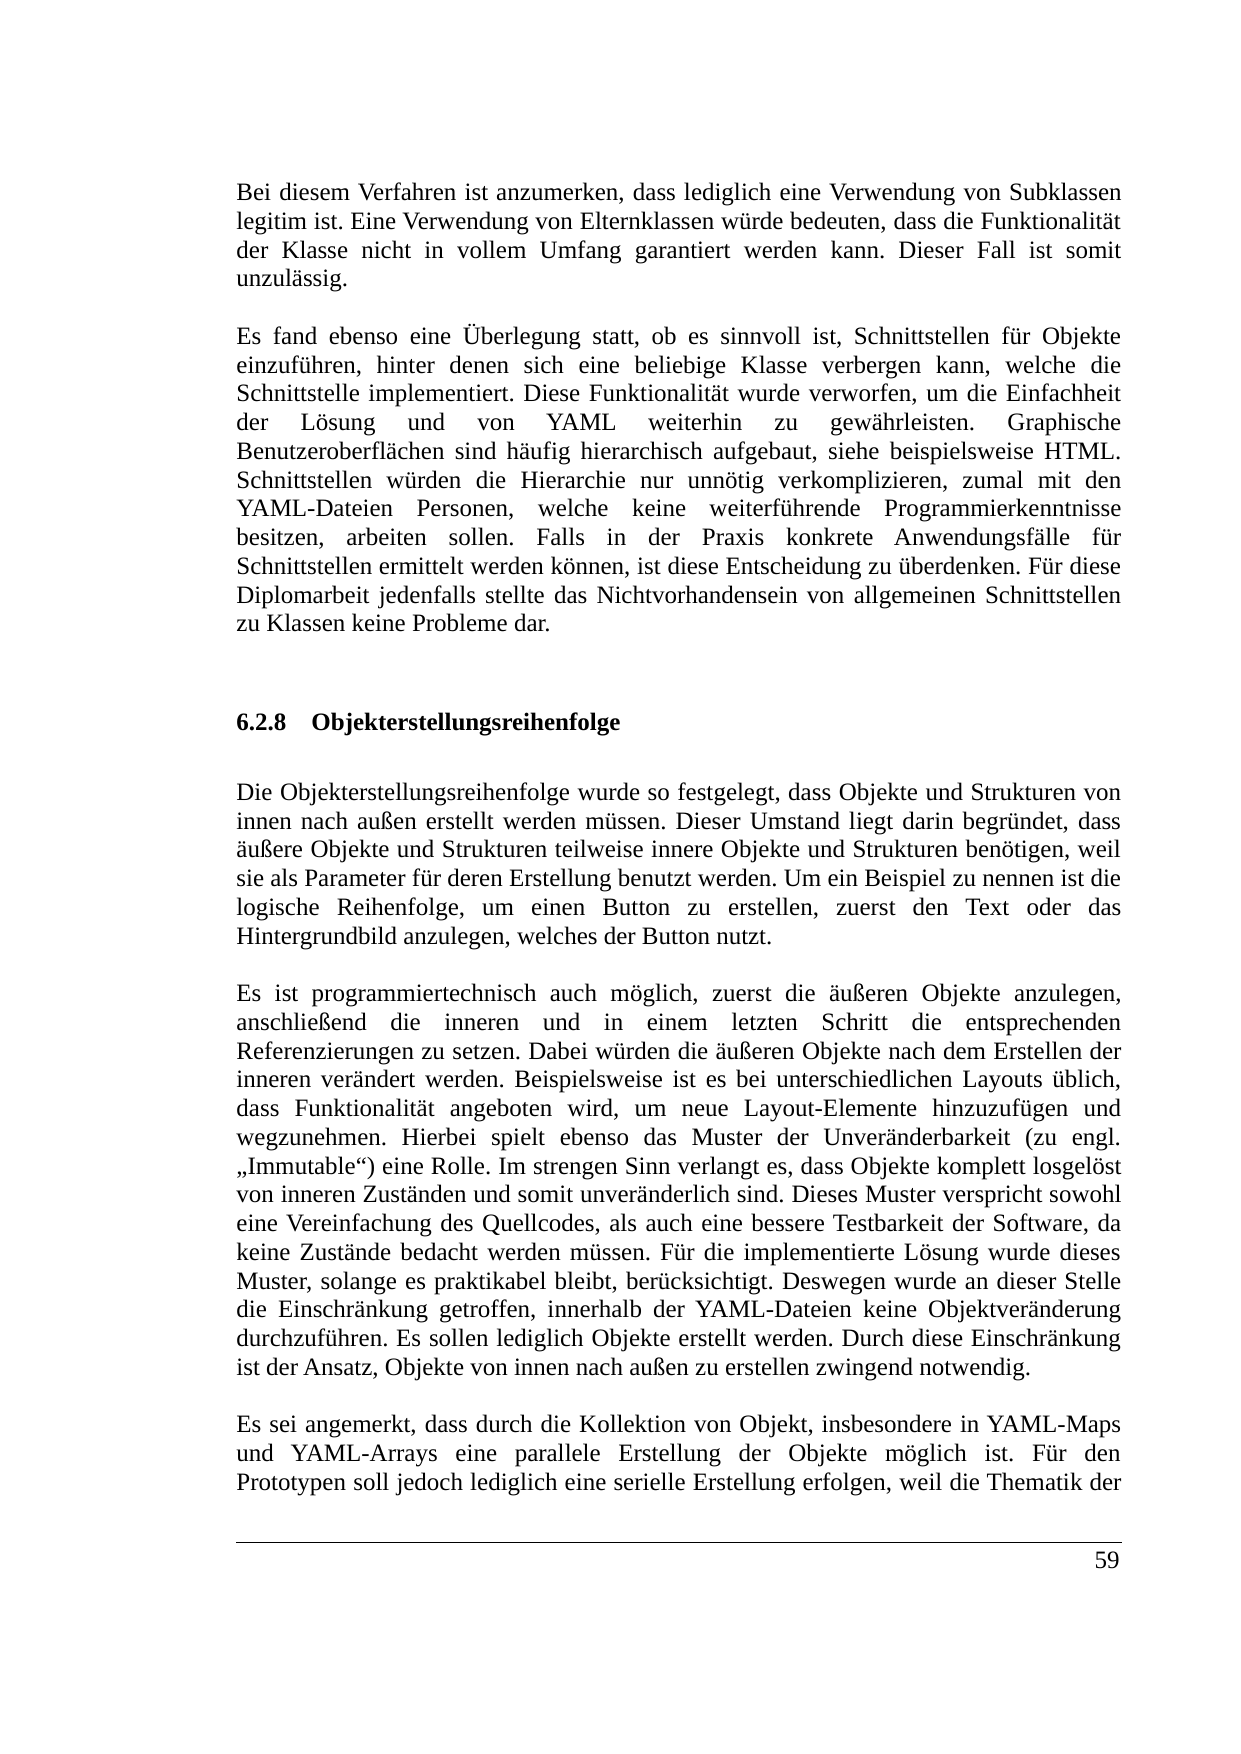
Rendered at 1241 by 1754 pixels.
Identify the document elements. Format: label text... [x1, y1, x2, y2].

text Bei diesem Verfahren ist anzumerken, dass lediglich eine Verwendung von Subklassen legitim ist. Eine Verwendung von Elternklassen würde bedeuten, dass die Funktionalität der Klasse nicht in vollem Umfang garantiert werden kann. Dieser Fall ist somit unzulässig. [236, 177, 1122, 292]
text Es ist programmiertechnisch auch möglich, zuerst die äußeren Objekte anzulegen, anschließend die inneren und in einem letzten Schritt die entsprechenden Referenzierungen zu setzen. Dabei würden die äußeren Objekte nach dem Erstellen der inneren verändert werden. Beispielsweise ist es bei unterschiedlichen Layouts üblich, dass Funktionalität angeboten wird, um neue Layout-Elemente hinzuzufügen und wegzunehmen. Hierbei spielt ebenso das Muster der Unveränderbarkeit (zu engl. „Immutable“) eine Rolle. Im strengen Sinn verlangt es, dass Objekte komplett losgelöst von inneren Zuständen und somit unveränderlich sind. Dieses Muster verspricht sowohl eine Vereinfachung des Quellcodes, als auch eine bessere Testbarkeit der Software, da keine Zustände bedacht werden müssen. Für die implementierte Lösung wurde dieses Muster, solange es praktikabel bleibt, berücksichtigt. Deswegen wurde an dieser Stelle die Einschränkung getroffen, innerhalb der YAML-Dateien keine Objektveränderung durchzuführen. Es sollen lediglich Objekte erstellt werden. Durch diese Einschränkung ist der Ansatz, Objekte von innen nach außen zu erstellen zwingend notwendig. [236, 978, 1122, 1381]
subtitle Objekterstellungsreihenfolge [236, 707, 1122, 736]
text Es fand ebenso eine Überlegung statt, ob es sinnvoll ist, Schnittstellen für Objekte einzuführen, hinter denen sich eine beliebige Klasse verbergen kann, welche die Schnittstelle implementiert. Diese Funktionalität wurde verworfen, um die Einfachheit der Lösung und von YAML weiterhin zu gewährleisten. Graphische Benutzeroberflächen sind häufig hierarchisch aufgebaut, siehe beispielsweise HTML. Schnittstellen würden die Hierarchie nur unnötig verkomplizieren, zumal mit den YAML-Dateien Personen, welche keine weiterführende Programmierkenntnisse besitzen, arbeiten sollen. Falls in der Praxis konkrete Anwendungsfälle für Schnittstellen ermittelt werden können, ist diese Entscheidung zu überdenken. Für diese Diplomarbeit jedenfalls stellte das Nichtvorhandensein von allgemeinen Schnittstellen zu Klassen keine Probleme dar. [236, 321, 1122, 637]
text Es sei angemerkt, dass durch die Kollektion von Objekt, insbesondere in YAML-Maps und YAML-Arrays eine parallele Erstellung der Objekte möglich ist. Für den Prototypen soll jedoch lediglich eine serielle Erstellung erfolgen, weil die Thematik der [236, 1409, 1122, 1496]
text Die Objekterstellungsreihenfolge wurde so festgelegt, dass Objekte und Strukturen von innen nach außen erstellt werden müssen. Dieser Umstand liegt darin begründet, dass äußere Objekte und Strukturen teilweise innere Objekte und Strukturen benötigen, weil sie als Parameter für deren Erstellung benutzt werden. Um ein Beispiel zu nennen ist die logische Reihenfolge, um einen Button zu erstellen, zuerst den Text oder das Hintergrundbild anzulegen, welches der Button nutzt. [236, 777, 1122, 949]
